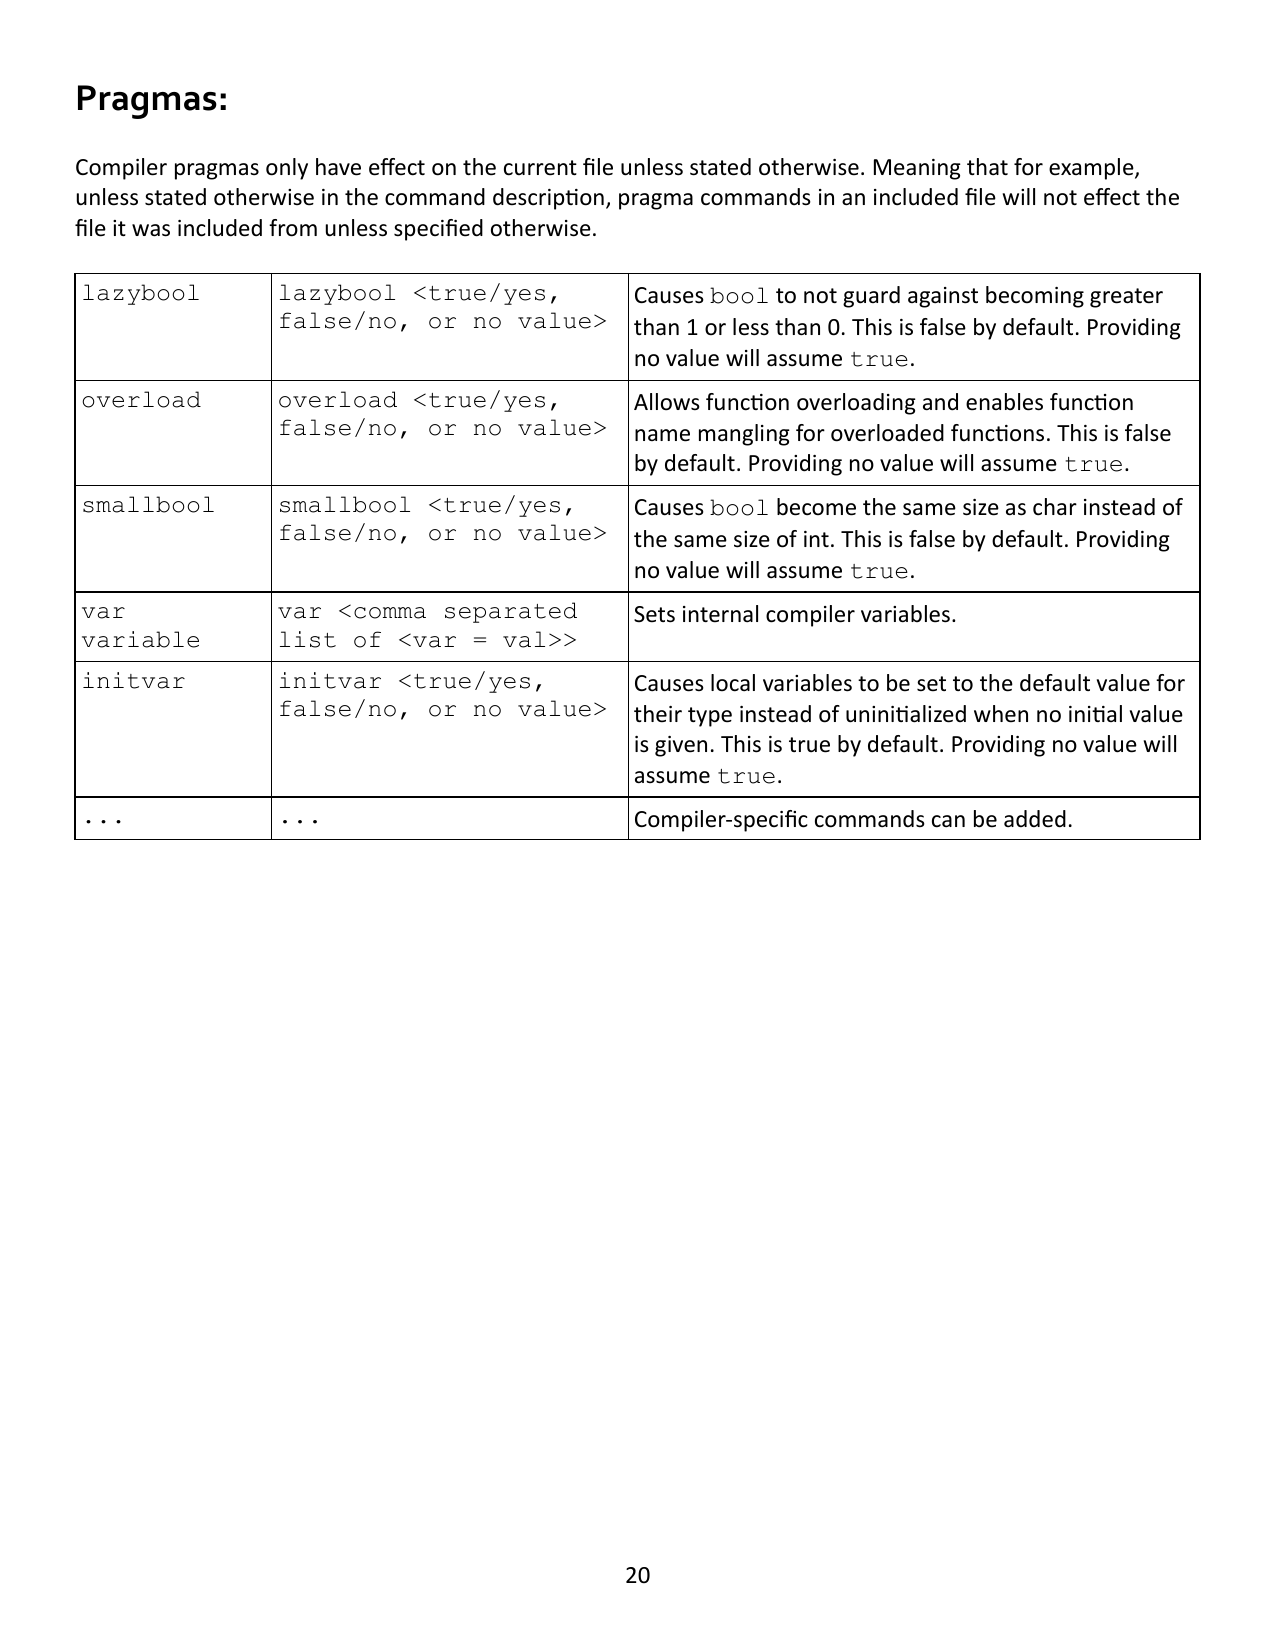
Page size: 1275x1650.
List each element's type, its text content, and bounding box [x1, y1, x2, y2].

table_cell Causes local variables to be set to the default value for their type instead of uninitialized when no initial value is given. This is true by default. Providing no value will assume true. [629, 662, 1199, 796]
table_cell Compiler-specific commands can be added. [629, 798, 1199, 839]
subtitle Pragmas: [75, 75, 1200, 120]
table_cell Causes bool become the same size as char instead of the same size of int. This is false by default. Providing no value will assume true. [629, 486, 1199, 591]
table_cell var <comma separated list of <var = val>> [272, 593, 628, 661]
table_cell ... [272, 798, 628, 839]
table_cell smallbool <true/yes, false/no, or no value> [272, 486, 628, 591]
table_cell Allows function overloading and enables function name mangling for overloaded functions. This is false by default. Providing no value will assume true. [629, 381, 1199, 485]
table_cell initvar [76, 662, 271, 796]
table_cell ... [76, 798, 271, 839]
table_cell Sets internal compiler variables. [629, 593, 1199, 661]
table_cell overload [76, 381, 271, 485]
table_cell overload <true/yes, false/no, or no value> [272, 381, 628, 485]
table_header lazybool <true/yes, false/no, or no value> [272, 274, 628, 379]
table_cell initvar <true/yes, false/no, or no value> [272, 662, 628, 796]
table_cell var variable [76, 593, 271, 661]
text Compiler pragmas only have effect on the current file unless stated otherwise. Meaning that for example, unless stated otherwise in the command description, pragma commands in an included file will not effect the file it was included from unless specified otherwise. [75, 151, 1200, 242]
table_header lazybool [76, 274, 271, 379]
table_cell smallbool [76, 486, 271, 591]
table_header Causes bool to not guard against becoming greater than 1 or less than 0. This is false by default. Providing no value will assume true. [629, 274, 1199, 379]
